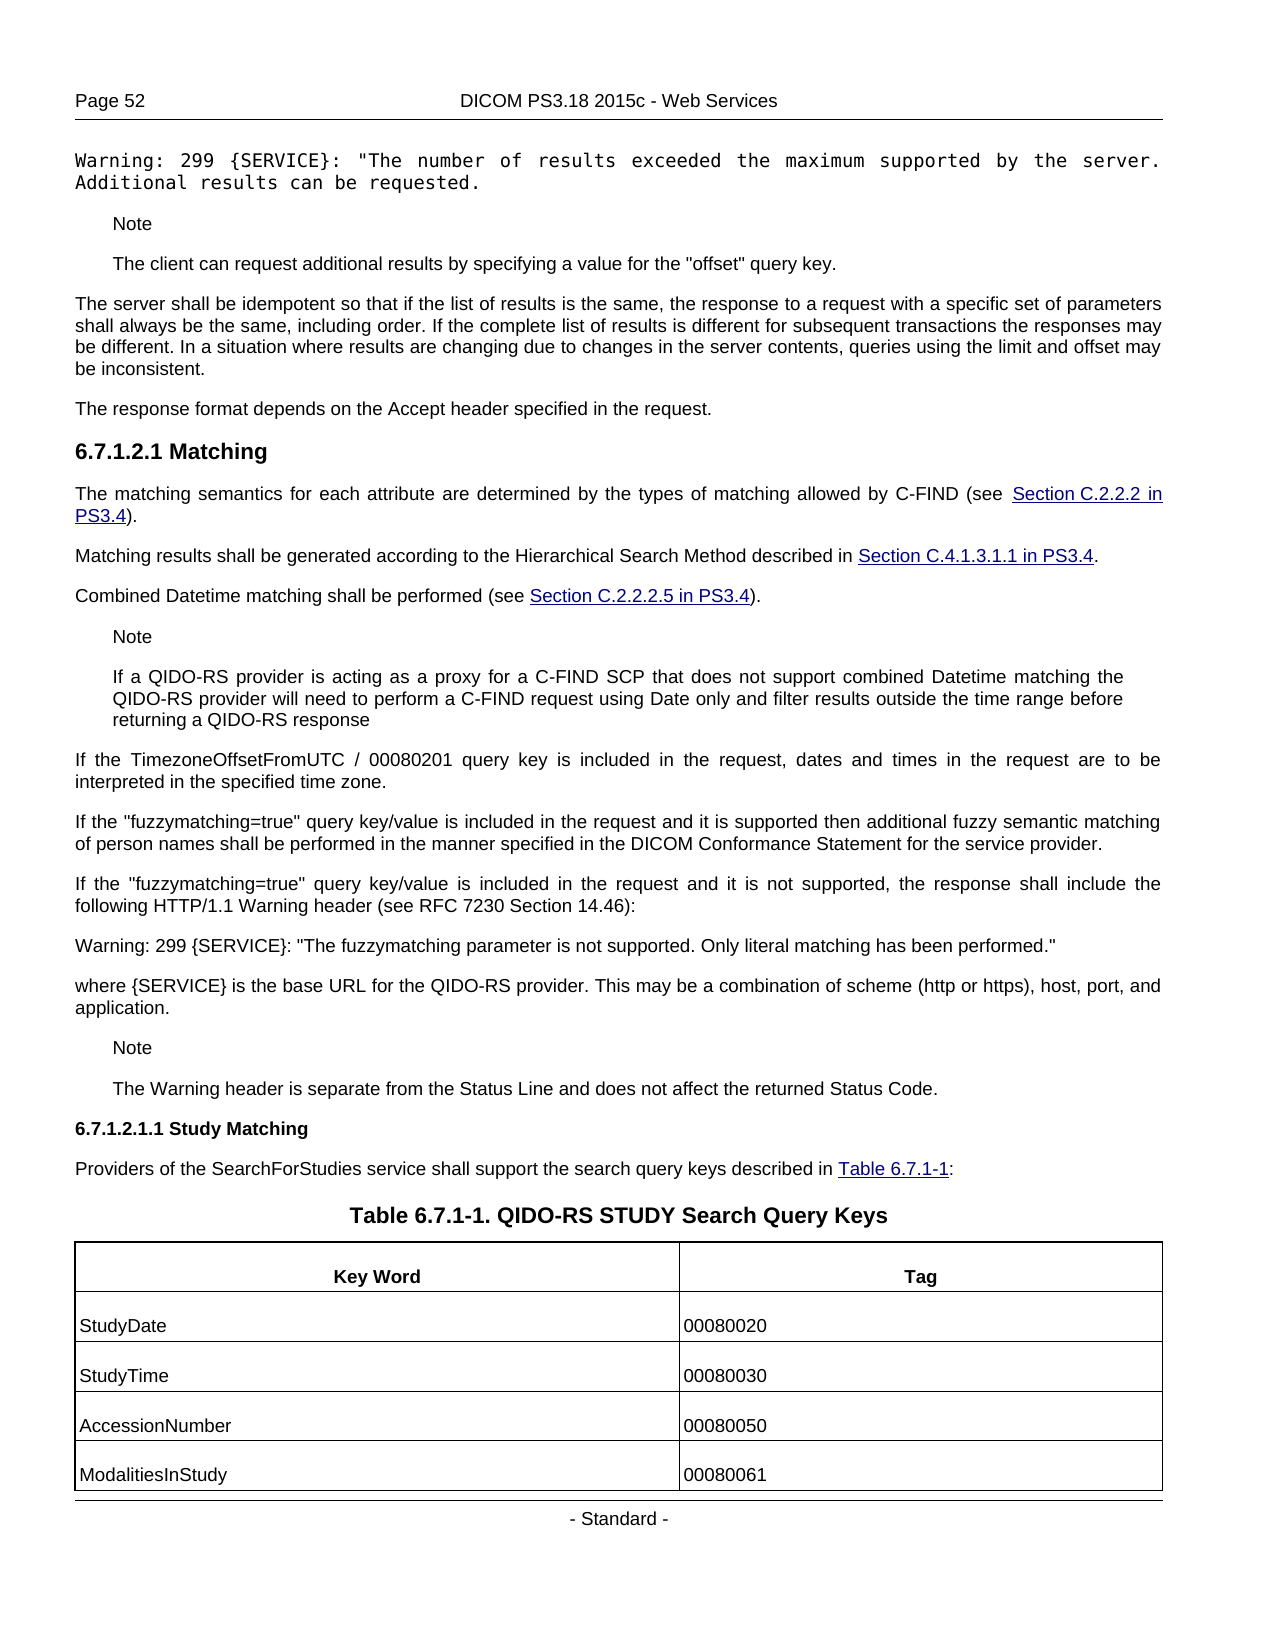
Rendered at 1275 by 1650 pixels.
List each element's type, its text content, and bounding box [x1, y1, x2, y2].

table_cell 00080030 [680, 1342, 1162, 1391]
text Warning: 299 {SERVICE}: "The fuzzymatching parameter is not supported. Only literal matching has been performed." [75, 935, 1162, 956]
text If a QIDO-RS provider is acting as a proxy for a C-FIND SCP that does not support combined Datetime matching the QIDO-RS provider will need to perform a C-FIND request using Date only and filter results outside the time range before returning a QIDO-RS response [112, 666, 1125, 731]
text If the "fuzzymatching=true" query key/value is included in the request and it is not supported, the response shall include the following HTTP/1.1 Warning header (see RFC 7230 Section 14.46): [75, 873, 1162, 916]
text If the "fuzzymatching=true" query key/value is included in the request and it is supported then additional fuzzy semantic matching of person names shall be performed in the manner specified in the DICOM Conformance Statement for the service provider. [75, 811, 1162, 854]
text The matching semantics for each attribute are determined by the types of matching allowed by C-FIND (see Section C.2.2.2 in PS3.4). [75, 483, 1162, 526]
table_cell 00080050 [680, 1392, 1162, 1440]
table_header Key Word [76, 1243, 679, 1291]
table_cell 00080020 [680, 1292, 1162, 1341]
text The server shall be idempotent so that if the list of results is the same, the response to a request with a specific set of parameters shall always be the same, including order. If the complete list of results is different for subsequent transactions the responses may be different. In a situation where results are changing due to changes in the server contents, queries using the limit and offset may be inconsistent. [75, 293, 1162, 379]
text If the TimezoneOffsetFromUTC / 00080201 query key is included in the request, dates and times in the request are to be interpreted in the specified time zone. [75, 749, 1162, 792]
text Note [112, 212, 1125, 234]
text 6.7.1.2.1 Matching [75, 438, 1162, 464]
text Providers of the SearchForStudies service shall support the search query keys described in Table 6.7.1-1: [75, 1158, 1162, 1179]
text Table 6.7.1-1. QIDO-RS STUDY Search Query Keys [75, 1202, 1162, 1228]
text Note [112, 626, 1125, 647]
text where {SERVICE} is the base URL for the QIDO-RS provider. This may be a combination of scheme (http or https), host, port, and application. [75, 975, 1162, 1018]
text 6.7.1.2.1.1 Study Matching [75, 1118, 1162, 1139]
text The response format depends on the Accept header specified in the request. [75, 398, 1162, 420]
table_cell 00080061 [680, 1441, 1162, 1490]
text Matching results shall be generated according to the Hierarchical Search Method described in Section C.4.1.3.1.1 in PS3.4. [75, 545, 1162, 566]
text The Warning header is separate from the Status Line and does not affect the returned Status Code. [112, 1077, 1125, 1099]
table_cell StudyDate [76, 1292, 679, 1341]
table_header Tag [680, 1243, 1162, 1291]
text Warning: 299 {SERVICE}: "The number of results exceeded the maximum supported by the server. Additional results can be requested. [75, 150, 1162, 194]
table_cell StudyTime [76, 1342, 679, 1391]
table_cell ModalitiesInStudy [76, 1441, 679, 1490]
table_cell AccessionNumber [76, 1392, 679, 1440]
text Combined Datetime matching shall be performed (see Section C.2.2.2.5 in PS3.4). [75, 585, 1162, 607]
text Note [112, 1037, 1125, 1059]
text The client can request additional results by specifying a value for the "offset" query key. [112, 253, 1125, 274]
